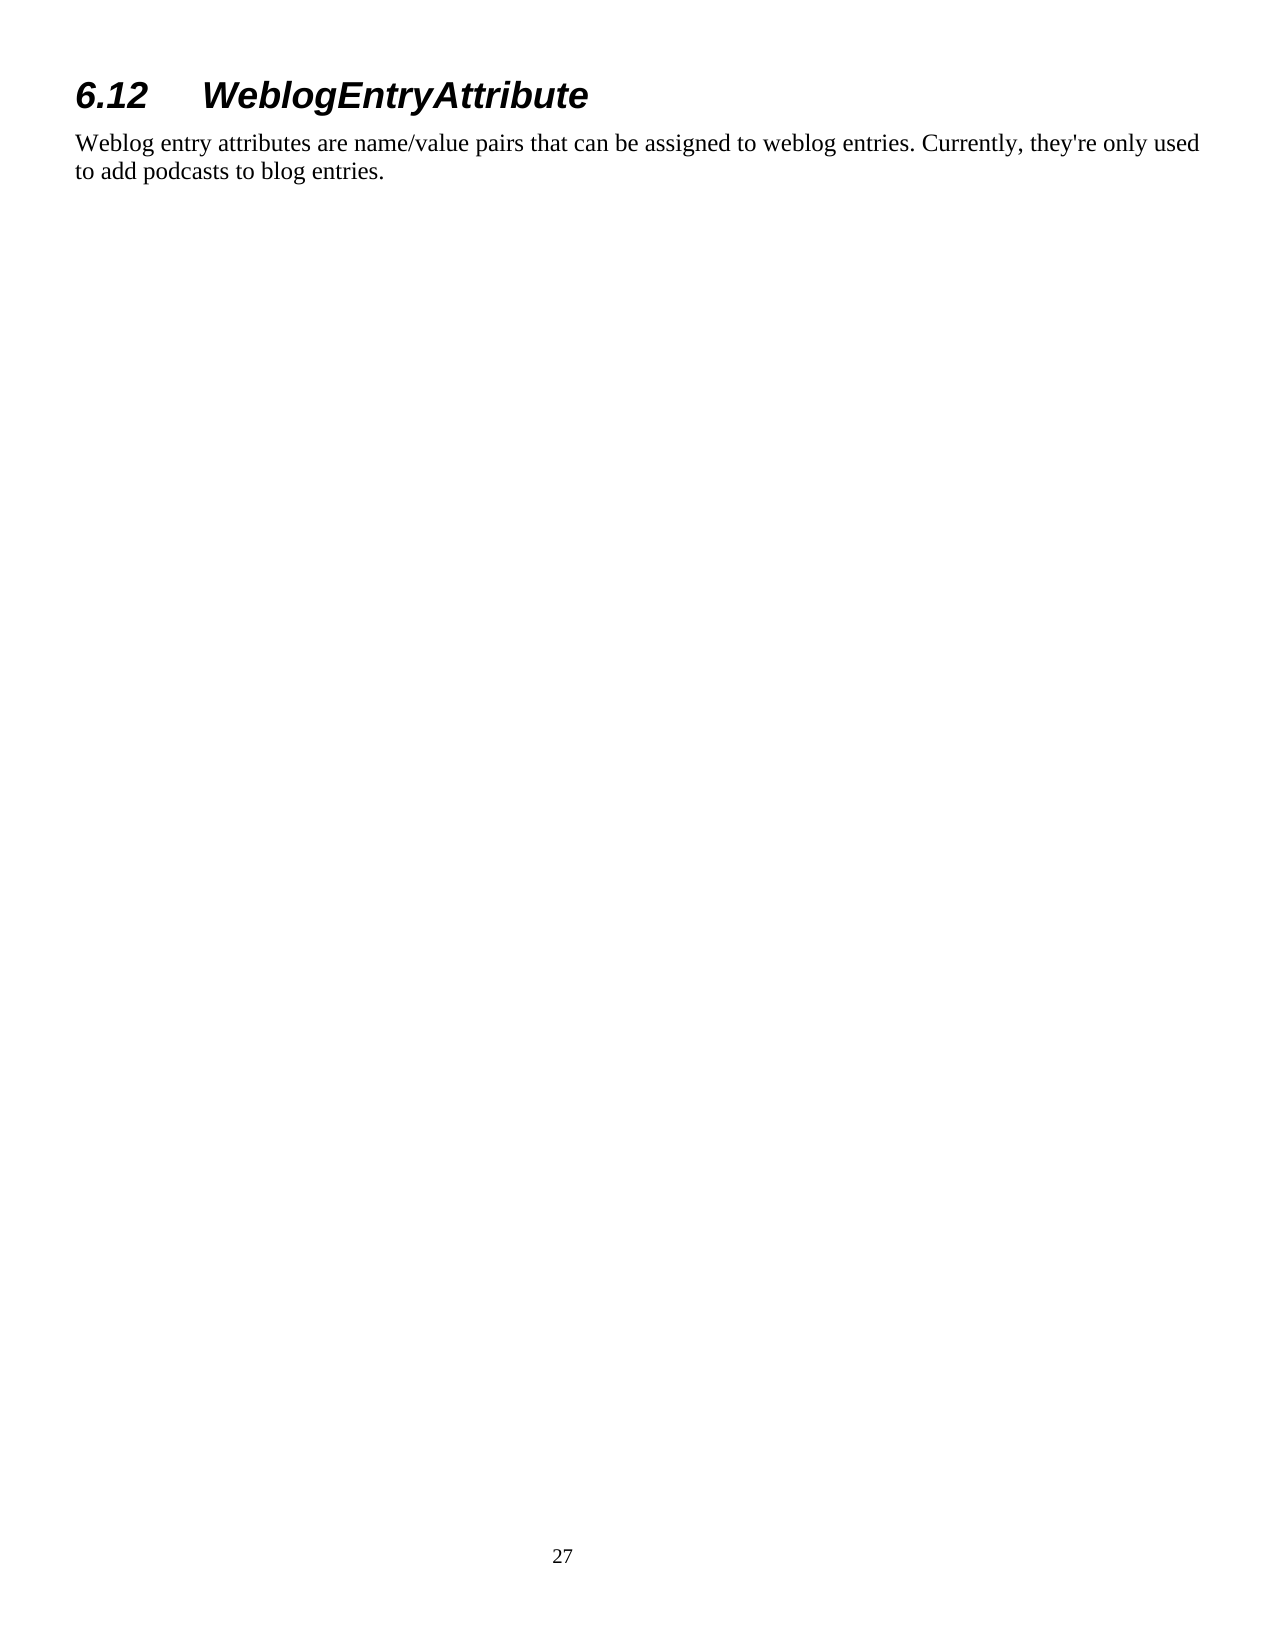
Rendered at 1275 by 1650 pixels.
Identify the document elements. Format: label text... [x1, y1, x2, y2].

text Weblog entry attributes are name/value pairs that can be assigned to weblog entries. Currently, they're only used to add podcasts to blog entries. [75, 129, 1200, 185]
subtitle WeblogEntryAttribute [75, 75, 1200, 117]
